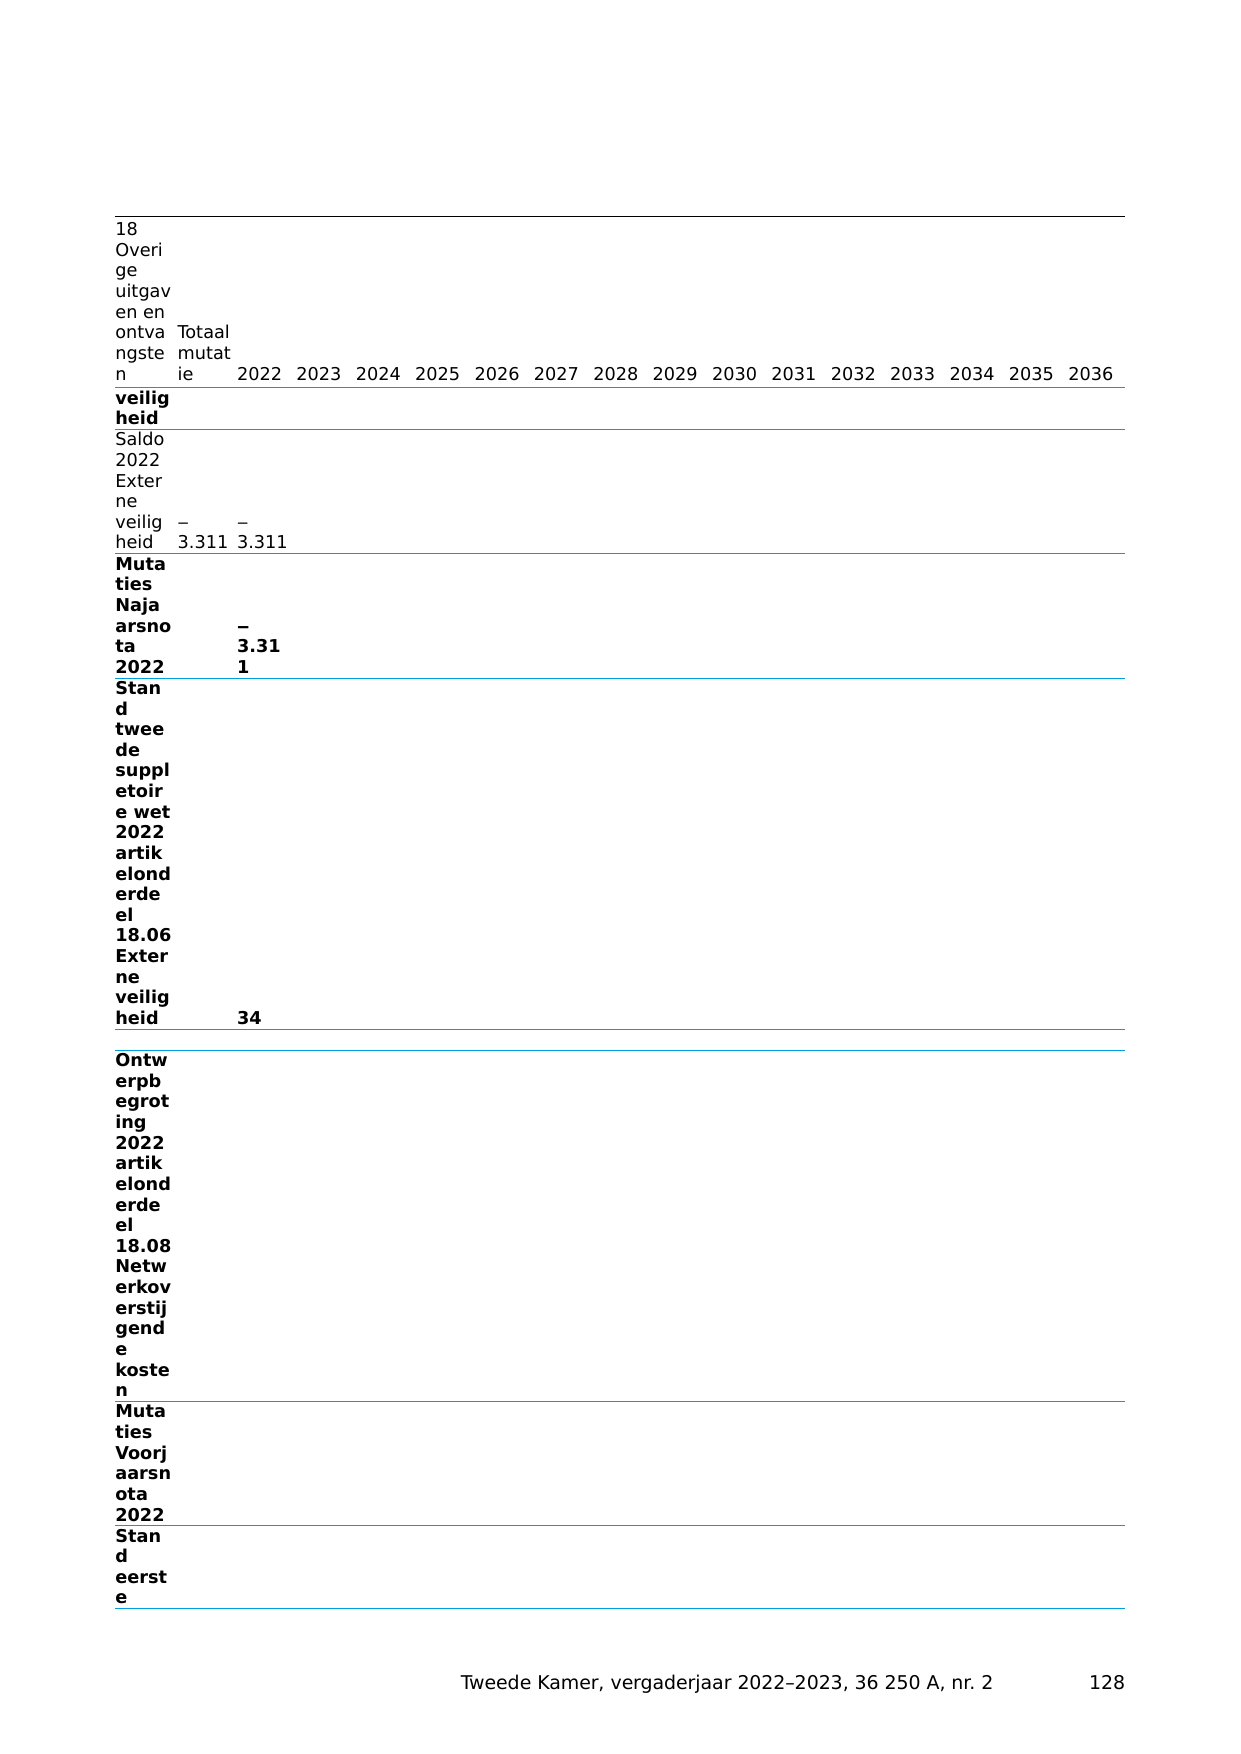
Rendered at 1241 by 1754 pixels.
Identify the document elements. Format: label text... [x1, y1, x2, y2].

table_cell [590, 1402, 649, 1525]
table_cell [412, 554, 471, 677]
table_cell [590, 1030, 649, 1050]
table_cell [946, 554, 1006, 677]
table_cell [590, 1051, 649, 1401]
table_cell [1065, 430, 1125, 553]
table_cell [887, 1051, 946, 1401]
table_cell veiligheid [115, 388, 174, 429]
table_cell [1006, 1030, 1065, 1050]
table_cell [650, 430, 709, 553]
table_header Tabel 17 Artikel 18 Overige uitgaven en ontvangsten (bedragen x €1.000) [115, 191, 1125, 216]
table_cell 2026 [471, 217, 531, 387]
table_cell [768, 1030, 828, 1050]
table_cell [531, 1051, 590, 1401]
table_cell 2036 [1065, 217, 1125, 387]
table_cell [828, 430, 887, 553]
table_cell [115, 1030, 174, 1050]
table_cell 2024 [353, 217, 412, 387]
table_cell [412, 1526, 471, 1608]
table_cell [234, 1526, 293, 1608]
table_cell [353, 1526, 412, 1608]
table_cell 34 [234, 679, 293, 1028]
table_cell [293, 679, 353, 1028]
table_cell [887, 1526, 946, 1608]
table_cell [531, 554, 590, 677]
table_cell [412, 1051, 471, 1401]
table_cell Saldo 2022 Externe veiligheid [115, 430, 174, 553]
table_cell Mutaties Najaarsnota 2022 [115, 554, 174, 677]
table_cell 18 Overige uitgaven en ontvangsten [115, 217, 174, 387]
table_cell [887, 430, 946, 553]
table_cell [946, 1051, 1006, 1401]
table_cell [293, 554, 353, 677]
table_cell [1065, 388, 1125, 429]
table_cell [471, 1402, 531, 1525]
table_cell [946, 388, 1006, 429]
table_cell [709, 388, 768, 429]
table_cell [1065, 1051, 1125, 1401]
table_cell [828, 388, 887, 429]
table_cell [590, 430, 649, 553]
table_cell [887, 1030, 946, 1050]
table_cell [1065, 1402, 1125, 1525]
table_cell [471, 430, 531, 553]
table_cell [768, 1526, 828, 1608]
table_cell [1065, 1030, 1125, 1050]
table_cell [175, 554, 234, 677]
table_cell Stand eerste [115, 1526, 174, 1608]
table_cell [590, 1526, 649, 1608]
table_cell [650, 1402, 709, 1525]
table_cell [531, 430, 590, 553]
table_cell [650, 1526, 709, 1608]
table_cell [531, 1526, 590, 1608]
table_cell [1006, 1402, 1065, 1525]
table_cell [293, 1030, 353, 1050]
table_cell [650, 388, 709, 429]
table_cell 2034 [946, 217, 1006, 387]
table_cell [1006, 679, 1065, 1028]
table_cell ‒ 3.311 [234, 430, 293, 553]
table_cell [768, 1051, 828, 1401]
table_cell [412, 430, 471, 553]
table_cell [175, 1030, 234, 1050]
table_cell [768, 388, 828, 429]
table_cell [293, 1402, 353, 1525]
table_cell [590, 679, 649, 1028]
table_cell [234, 1051, 293, 1401]
table_cell [353, 554, 412, 677]
table_cell [709, 1051, 768, 1401]
table_cell [353, 1030, 412, 1050]
table_cell [709, 1402, 768, 1525]
table_cell [293, 1051, 353, 1401]
table_cell 2028 [590, 217, 649, 387]
table_cell [650, 554, 709, 677]
table_cell Ontwerpbegroting 2022 artikelonderdeel 18.08 Netwerkoverstijgende kosten [115, 1051, 174, 1401]
table_cell [650, 1030, 709, 1050]
table_cell [175, 679, 234, 1028]
table_cell Totaal mutatie [175, 217, 234, 387]
table_cell [828, 1030, 887, 1050]
table_cell [1065, 554, 1125, 677]
table_cell 2032 [828, 217, 887, 387]
table_cell [471, 679, 531, 1028]
table_cell [293, 388, 353, 429]
table_cell [353, 679, 412, 1028]
table_cell 2033 [887, 217, 946, 387]
table_cell [709, 430, 768, 553]
table_cell [709, 554, 768, 677]
table_cell 2025 [412, 217, 471, 387]
table_cell [471, 1051, 531, 1401]
table_cell [768, 1402, 828, 1525]
table_cell [590, 388, 649, 429]
table_cell [412, 679, 471, 1028]
table_cell [946, 1402, 1006, 1525]
table_cell ‒ 3.311 [175, 430, 234, 553]
table_cell [887, 679, 946, 1028]
table_cell [709, 1030, 768, 1050]
table_cell [1065, 679, 1125, 1028]
table_cell Stand tweede suppletoire wet 2022 artikelonderdeel 18.06 Externe veiligheid [115, 679, 174, 1028]
table_cell [234, 1402, 293, 1525]
table_cell 2031 [768, 217, 828, 387]
table_cell [946, 1030, 1006, 1050]
table_cell [828, 554, 887, 677]
table_cell [471, 554, 531, 677]
table_cell [531, 1402, 590, 1525]
table_cell [768, 554, 828, 677]
table_cell [709, 1526, 768, 1608]
table_cell [828, 1402, 887, 1525]
table_cell [1065, 1526, 1125, 1608]
table_cell [768, 679, 828, 1028]
table_cell [531, 1030, 590, 1050]
table_cell [828, 679, 887, 1028]
table_cell [887, 554, 946, 677]
table_cell [709, 679, 768, 1028]
table_cell [1006, 388, 1065, 429]
table_cell 2029 [650, 217, 709, 387]
table_cell [353, 1051, 412, 1401]
table_cell [175, 1402, 234, 1525]
table_cell [293, 1526, 353, 1608]
table_cell [946, 679, 1006, 1028]
table_cell [590, 554, 649, 677]
table_cell [887, 388, 946, 429]
table_cell [412, 1030, 471, 1050]
table_cell [471, 388, 531, 429]
table_cell Mutaties Voorjaarsnota 2022 [115, 1402, 174, 1525]
table_cell 2035 [1006, 217, 1065, 387]
table_cell [1006, 430, 1065, 553]
table_cell [887, 1402, 946, 1525]
table_cell [828, 1051, 887, 1401]
table_cell [650, 679, 709, 1028]
table_cell [353, 388, 412, 429]
table_cell [946, 430, 1006, 553]
table_cell [412, 1402, 471, 1525]
table_cell [353, 1402, 412, 1525]
table_cell [175, 1526, 234, 1608]
table_cell [531, 388, 590, 429]
table_cell [412, 388, 471, 429]
table_cell ‒ 3.311 [234, 554, 293, 677]
table_cell [175, 1051, 234, 1401]
table_cell [1006, 554, 1065, 677]
table_cell [471, 1526, 531, 1608]
table_cell [768, 430, 828, 553]
table_cell [946, 1526, 1006, 1608]
table_cell [353, 430, 412, 553]
table_cell [531, 679, 590, 1028]
table_cell [234, 1030, 293, 1050]
table_cell [234, 388, 293, 429]
table_cell 2023 [293, 217, 353, 387]
table_cell [471, 1030, 531, 1050]
table_cell [175, 388, 234, 429]
table_cell 2027 [531, 217, 590, 387]
table_cell 2030 [709, 217, 768, 387]
table_cell [828, 1526, 887, 1608]
table_cell [1006, 1051, 1065, 1401]
table_cell 2022 [234, 217, 293, 387]
table_cell [650, 1051, 709, 1401]
table_cell [1006, 1526, 1065, 1608]
table_cell [293, 430, 353, 553]
